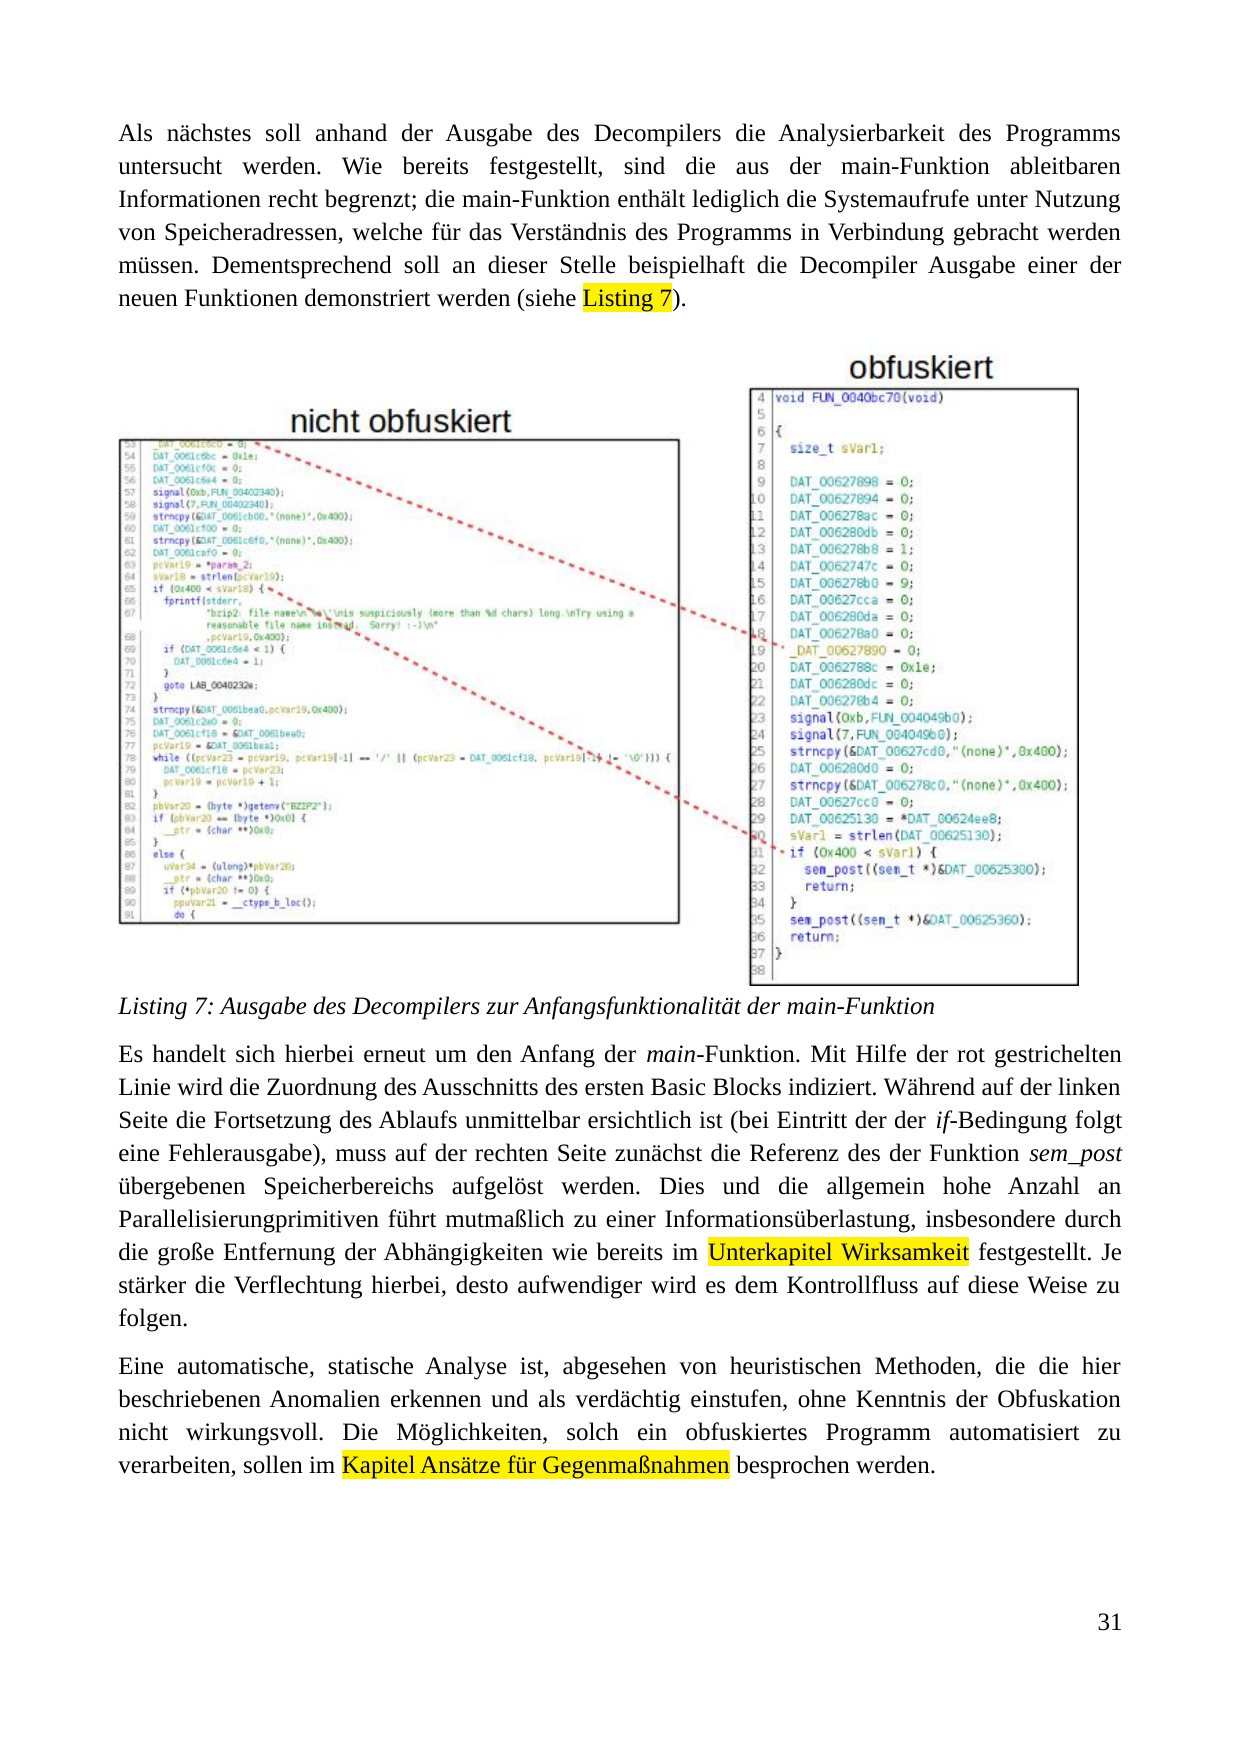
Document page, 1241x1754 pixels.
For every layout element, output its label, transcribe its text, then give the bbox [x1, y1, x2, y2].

text Als nächstes soll anhand der Ausgabe des Decompilers die Analysierbarkeit des Programms untersucht werden. Wie bereits festgestellt, sind die aus der main-Funktion ableitbaren Informationen recht begrenzt; die main-Funktion enthält lediglich die Systemaufrufe unter Nutzung von Speicheradressen, welche für das Verständnis des Programms in Verbindung gebracht werden müssen. Dementsprechend soll an dieser Stelle beispielhaft die Decompiler Ausgabe einer der neuen Funktionen demonstriert werden (siehe Listing 7). [118, 118, 1122, 312]
picture [118, 343, 1079, 986]
list Listing 7: Ausgabe des Decompilers zur Anfangsfunktionalität der main-Funktion [118, 986, 1079, 1020]
text Es handelt sich hierbei erneut um den Anfang der main-Funktion. Mit Hilfe der rot gestrichelten Linie wird die Zuordnung des Ausschnitts des ersten Basic Blocks indiziert. Während auf der linken Seite die Fortsetzung des Ablaufs unmittelbar ersichtlich ist (bei Eintritt der der if-Bedingung folgt eine Fehlerausgabe), muss auf der rechten Seite zunächst die Referenz des der Funktion sem_post übergebenen Speicherbereichs aufgelöst werden. Dies und die allgemein hohe Anzahl an Parallelisierungprimitiven führt mutmaßlich zu einer Informationsüberlastung, insbesondere durch die große Entfernung der Abhängigkeiten wie bereits im Unterkapitel Wirksamkeit festgestellt. Je stärker die Verflechtung hierbei, desto aufwendiger wird es dem Kontrollfluss auf diese Weise zu folgen. [118, 1039, 1122, 1332]
text Eine automatische, statische Analyse ist, abgesehen von heuristischen Methoden, die die hier beschriebenen Anomalien erkennen und als verdächtig einstufen, ohne Kenntnis der Obfuskation nicht wirkungsvoll. Die Möglichkeiten, solch ein obfuskiertes Programm automatisiert zu verarbeiten, sollen im Kapitel Ansätze für Gegenmaßnahmen besprochen werden. [118, 1351, 1122, 1479]
